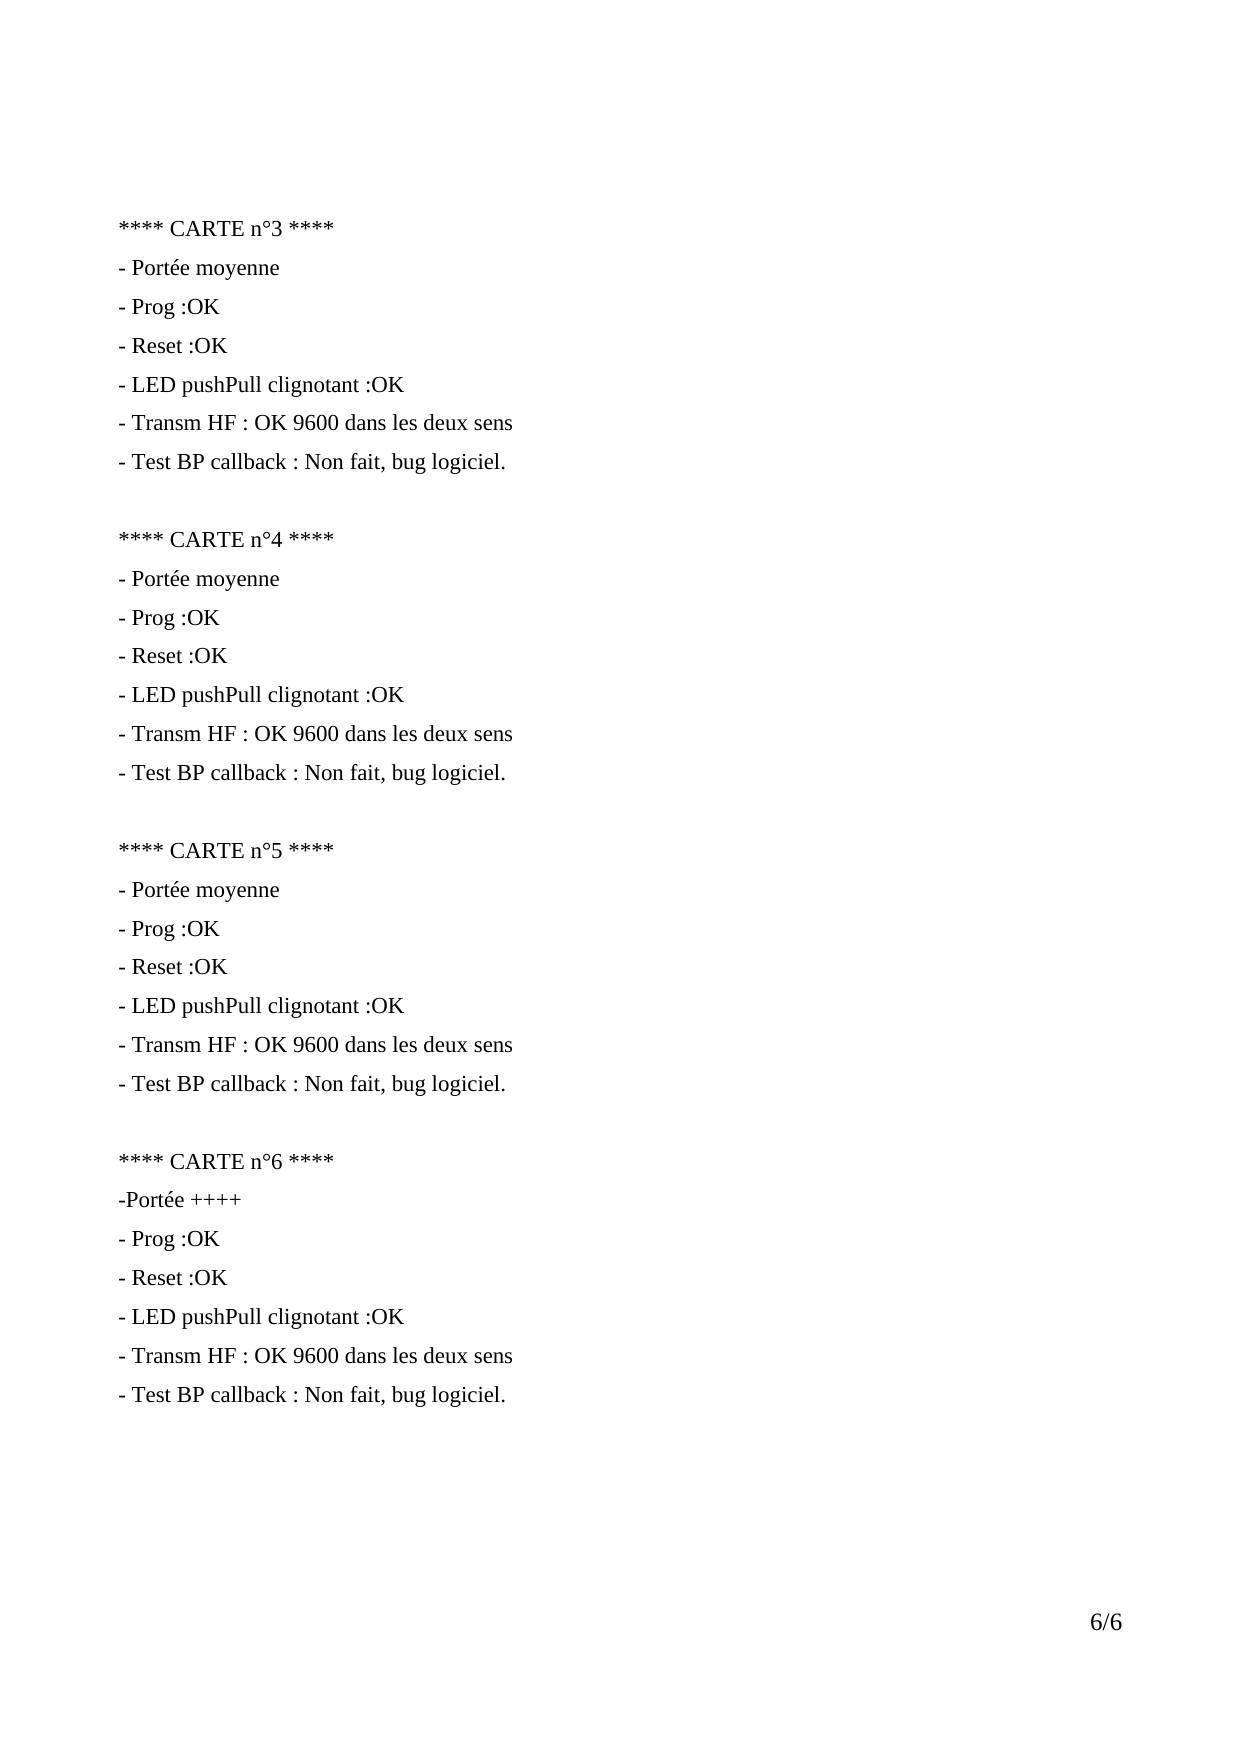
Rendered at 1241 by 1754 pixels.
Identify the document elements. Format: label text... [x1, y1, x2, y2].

text - LED pushPull clignotant :OK [118, 1303, 1122, 1329]
text - Reset :OK [118, 1264, 1122, 1291]
text - Test BP callback : Non fait, bug logiciel. [118, 1070, 1122, 1096]
text **** CARTE n°5 **** [118, 837, 1122, 863]
text - Portée moyenne [118, 254, 1122, 280]
text - Reset :OK [118, 953, 1122, 980]
text - Test BP callback : Non fait, bug logiciel. [118, 1381, 1122, 1407]
text - Transm HF : OK 9600 dans les deux sens [118, 720, 1122, 747]
text **** CARTE n°4 **** [118, 526, 1122, 552]
text - Prog :OK [118, 1225, 1122, 1252]
text **** CARTE n°3 **** [118, 215, 1122, 242]
text - Portée moyenne [118, 565, 1122, 591]
text - Prog :OK [118, 914, 1122, 941]
text - LED pushPull clignotant :OK [118, 992, 1122, 1019]
text - Test BP callback : Non fait, bug logiciel. [118, 448, 1122, 475]
text - Test BP callback : Non fait, bug logiciel. [118, 759, 1122, 786]
text - Prog :OK [118, 293, 1122, 319]
text - Portée moyenne [118, 876, 1122, 902]
text - LED pushPull clignotant :OK [118, 681, 1122, 708]
text - Prog :OK [118, 604, 1122, 630]
text - Transm HF : OK 9600 dans les deux sens [118, 1031, 1122, 1057]
text **** CARTE n°6 **** [118, 1148, 1122, 1174]
text -Portée ++++ [118, 1187, 1122, 1213]
text - Reset :OK [118, 643, 1122, 669]
text - Transm HF : OK 9600 dans les deux sens [118, 409, 1122, 436]
text - LED pushPull clignotant :OK [118, 371, 1122, 397]
text - Transm HF : OK 9600 dans les deux sens [118, 1342, 1122, 1368]
text - Reset :OK [118, 332, 1122, 358]
